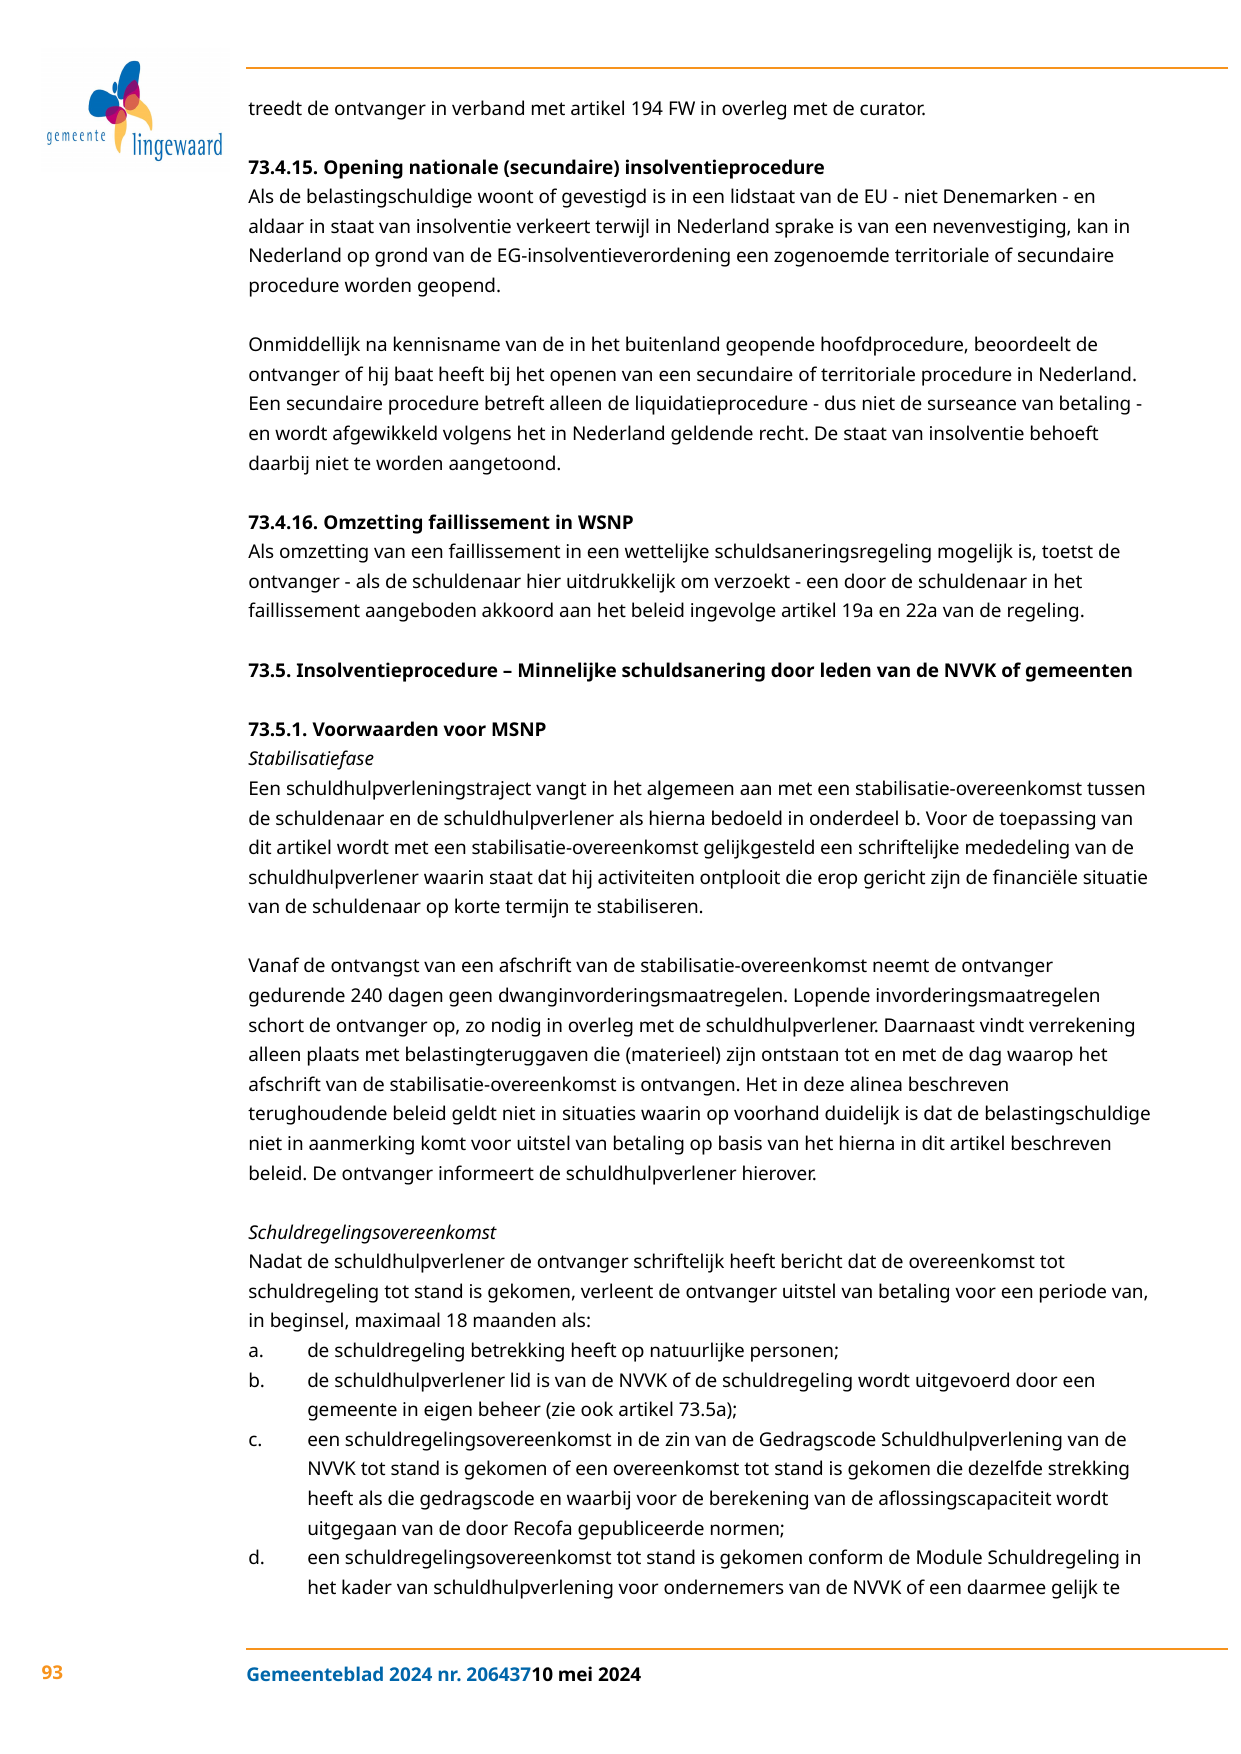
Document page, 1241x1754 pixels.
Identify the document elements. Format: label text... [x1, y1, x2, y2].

list een schuldregelingsovereenkomst tot stand is gekomen conform de Module Schuldregeling in het kader van schuldhulpverlening voor ondernemers van de NVVK of een daarmee gelijk te [248, 1544, 1152, 1600]
text 73.5.1. Voorwaarden voor MSNP [248, 716, 1152, 742]
text Vanaf de ontvangst van een afschrift van de stabilisatie-overeenkomst neemt de ontvanger gedurende 240 dagen geen dwanginvorderingsmaatregelen. Lopende invorderingsmaatregelen schort de ontvanger op, zo nodig in overleg met de schuldhulpverlener. Daarnaast vindt verrekening alleen plaats met belastingteruggaven die (materieel) zijn ontstaan tot en met de dag waarop het afschrift van de stabilisatie-overeenkomst is ontvangen. Het in deze alinea beschreven terughoudende beleid geldt niet in situaties waarin op voorhand duidelijk is dat de belastingschuldige niet in aanmerking komt voor uitstel van betaling op basis van het hierna in dit artikel beschreven beleid. De ontvanger informeert de schuldhulpverlener hierover. [248, 953, 1152, 1186]
picture [41, 47, 231, 172]
text Stabilisatiefase [248, 746, 1152, 771]
text 73.4.15. Opening nationale (secundaire) insolventieprocedure [248, 154, 1152, 180]
text Als omzetting van een faillissement in een wettelijke schuldsaneringsregeling mogelijk is, toetst de ontvanger - als de schuldenaar hier uitdrukkelijk om verzoekt - een door de schuldenaar in het faillissement aangeboden akkoord aan het beleid ingevolge artikel 19a en 22a van de regeling. [248, 538, 1152, 623]
text 73.5. Insolventieprocedure – Minnelijke schuldsanering door leden van de NVVK of gemeenten [248, 657, 1152, 683]
text Als de belastingschuldige woont of gevestigd is in een lidstaat van de EU - niet Denemarken - en aldaar in staat van insolventie verkeert terwijl in Nederland sprake is van een nevenvestiging, kan in Nederland op grond van de EG-insolventieverordening een zogenoemde territoriale of secundaire procedure worden geopend. [248, 183, 1152, 298]
text 73.4.16. Omzetting faillissement in WSNP [248, 509, 1152, 535]
text Onmiddellijk na kennisname van de in het buitenland geopende hoofdprocedure, beoordeelt de ontvanger of hij baat heeft bij het openen van een secundaire of territoriale procedure in Nederland. Een secundaire procedure betreft alleen de liquidatieprocedure - dus niet de surseance van betaling - en wordt afgewikkeld volgens het in Nederland geldende recht. De staat van insolventie behoeft daarbij niet te worden aangetoond. [248, 331, 1152, 476]
text Nadat de schuldhulpverlener de ontvanger schriftelijk heeft bericht dat de overeenkomst tot schuldregeling tot stand is gekomen, verleent de ontvanger uitstel van betaling voor een periode van, in beginsel, maximaal 18 maanden als: [248, 1248, 1152, 1333]
list de schuldregeling betrekking heeft op natuurlijke personen; [248, 1337, 1152, 1363]
text Een schuldhulpverleningstraject vangt in het algemeen aan met een stabilisatie-overeenkomst tussen de schuldenaar en de schuldhulpverlener als hierna bedoeld in onderdeel b. Voor de toepassing van dit artikel wordt met een stabilisatie-overeenkomst gelijkgesteld een schriftelijke mededeling van de schuldhulpverlener waarin staat dat hij activiteiten ontplooit die erop gericht zijn de financiële situatie van de schuldenaar op korte termijn te stabiliseren. [248, 775, 1152, 919]
text Schuldregelingsovereenkomst [248, 1219, 1152, 1245]
list een schuldregelingsovereenkomst in de zin van de Gedragscode Schuldhulpverlening van de NVVK tot stand is gekomen of een overeenkomst tot stand is gekomen die dezelfde strekking heeft als die gedragscode en waarbij voor de berekening van de aflossingscapaciteit wordt uitgegaan van de door Recofa gepubliceerde normen; [248, 1426, 1152, 1541]
list de schuldhulpverlener lid is van de NVVK of de schuldregeling wordt uitgevoerd door een gemeente in eigen beheer (zie ook artikel 73.5a); [248, 1367, 1152, 1422]
text treedt de ontvanger in verband met artikel 194 FW in overleg met de curator. [248, 95, 1152, 121]
